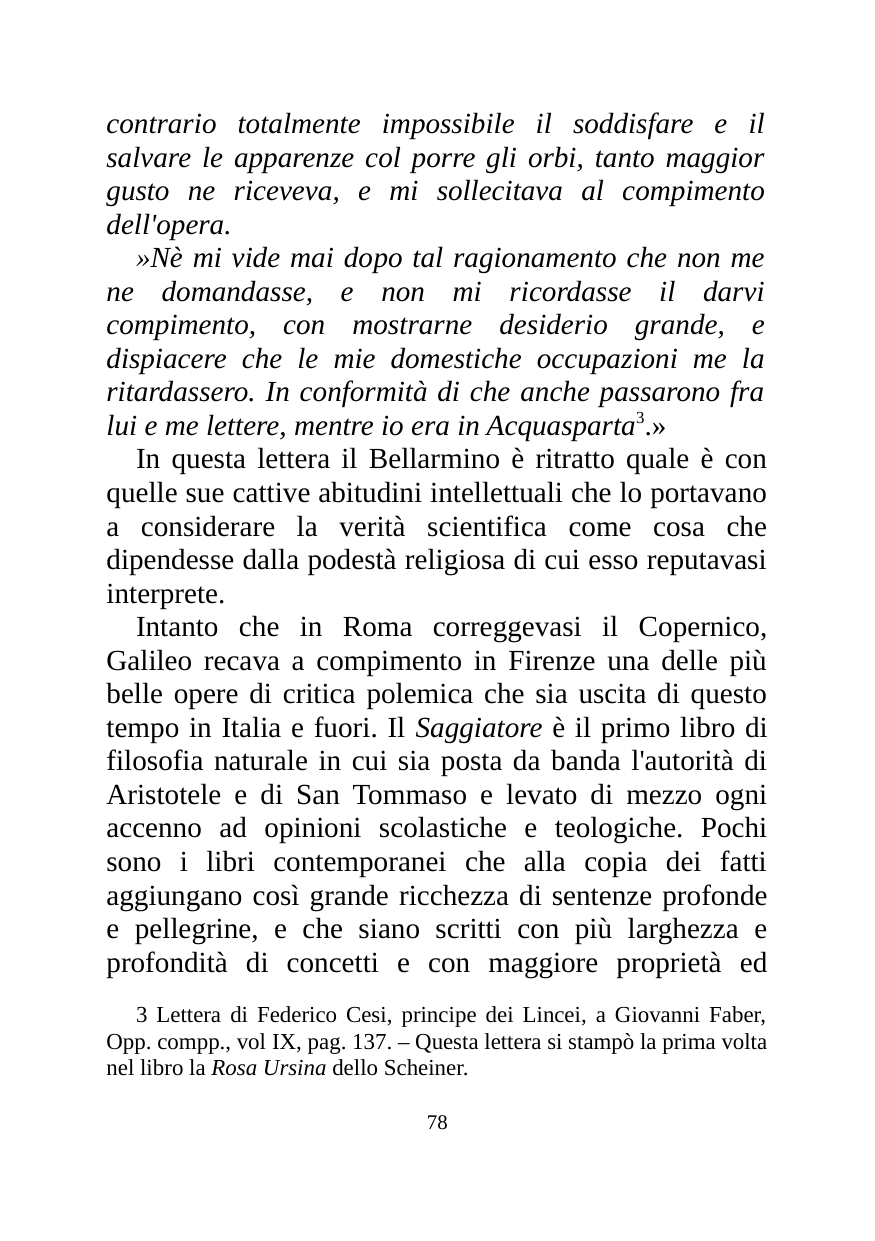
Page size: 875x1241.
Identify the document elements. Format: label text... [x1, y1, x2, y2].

text contrario totalmente impossibile il soddisfare e il salvare le apparenze col porre gli orbi, tanto maggior gusto ne riceveva, e mi sollecitava al compimento dell'opera. [106, 106, 768, 240]
text In questa lettera il Bellarmino è ritratto quale è con quelle sue cattive abitudini intellettuali che lo portavano a considerare la verità scientifica come cosa che dipendesse dalla podestà religiosa di cui esso reputavasi interprete. [106, 442, 768, 609]
text Intanto che in Roma correggevasi il Copernico, Galileo recava a compimento in Firenze una delle più belle opere di critica polemica che sia uscita di questo tempo in Italia e fuori. Il Saggiatore è il primo libro di filosofia naturale in cui sia posta da banda l'autorità di Aristotele e di San Tommaso e levato di mezzo ogni accenno ad opinioni scolastiche e teologiche. Pochi sono i libri contemporanei che alla copia dei fatti aggiungano così grande ricchezza di sentenze profonde e pellegrine, e che siano scritti con più larghezza e profondità di concetti e con maggiore proprietà ed [106, 609, 768, 978]
text Lettera di Federico Cesi, principe dei Lincei, a Giovanni Faber, Opp. compp., vol IX, pag. 137. – Questa lettera si stampò la prima volta nel libro la Rosa Ursina dello Scheiner. [106, 1001, 768, 1080]
text »Nè mi vide mai dopo tal ragionamento che non me ne domandasse, e non mi ricordasse il darvi compimento, con mostrarne desiderio grande, e dispiacere che le mie domestiche occupazioni me la ritardassero. In conformità di che anche passarono fra lui e me lettere, mentre io era in Acquasparta.» [106, 240, 768, 442]
